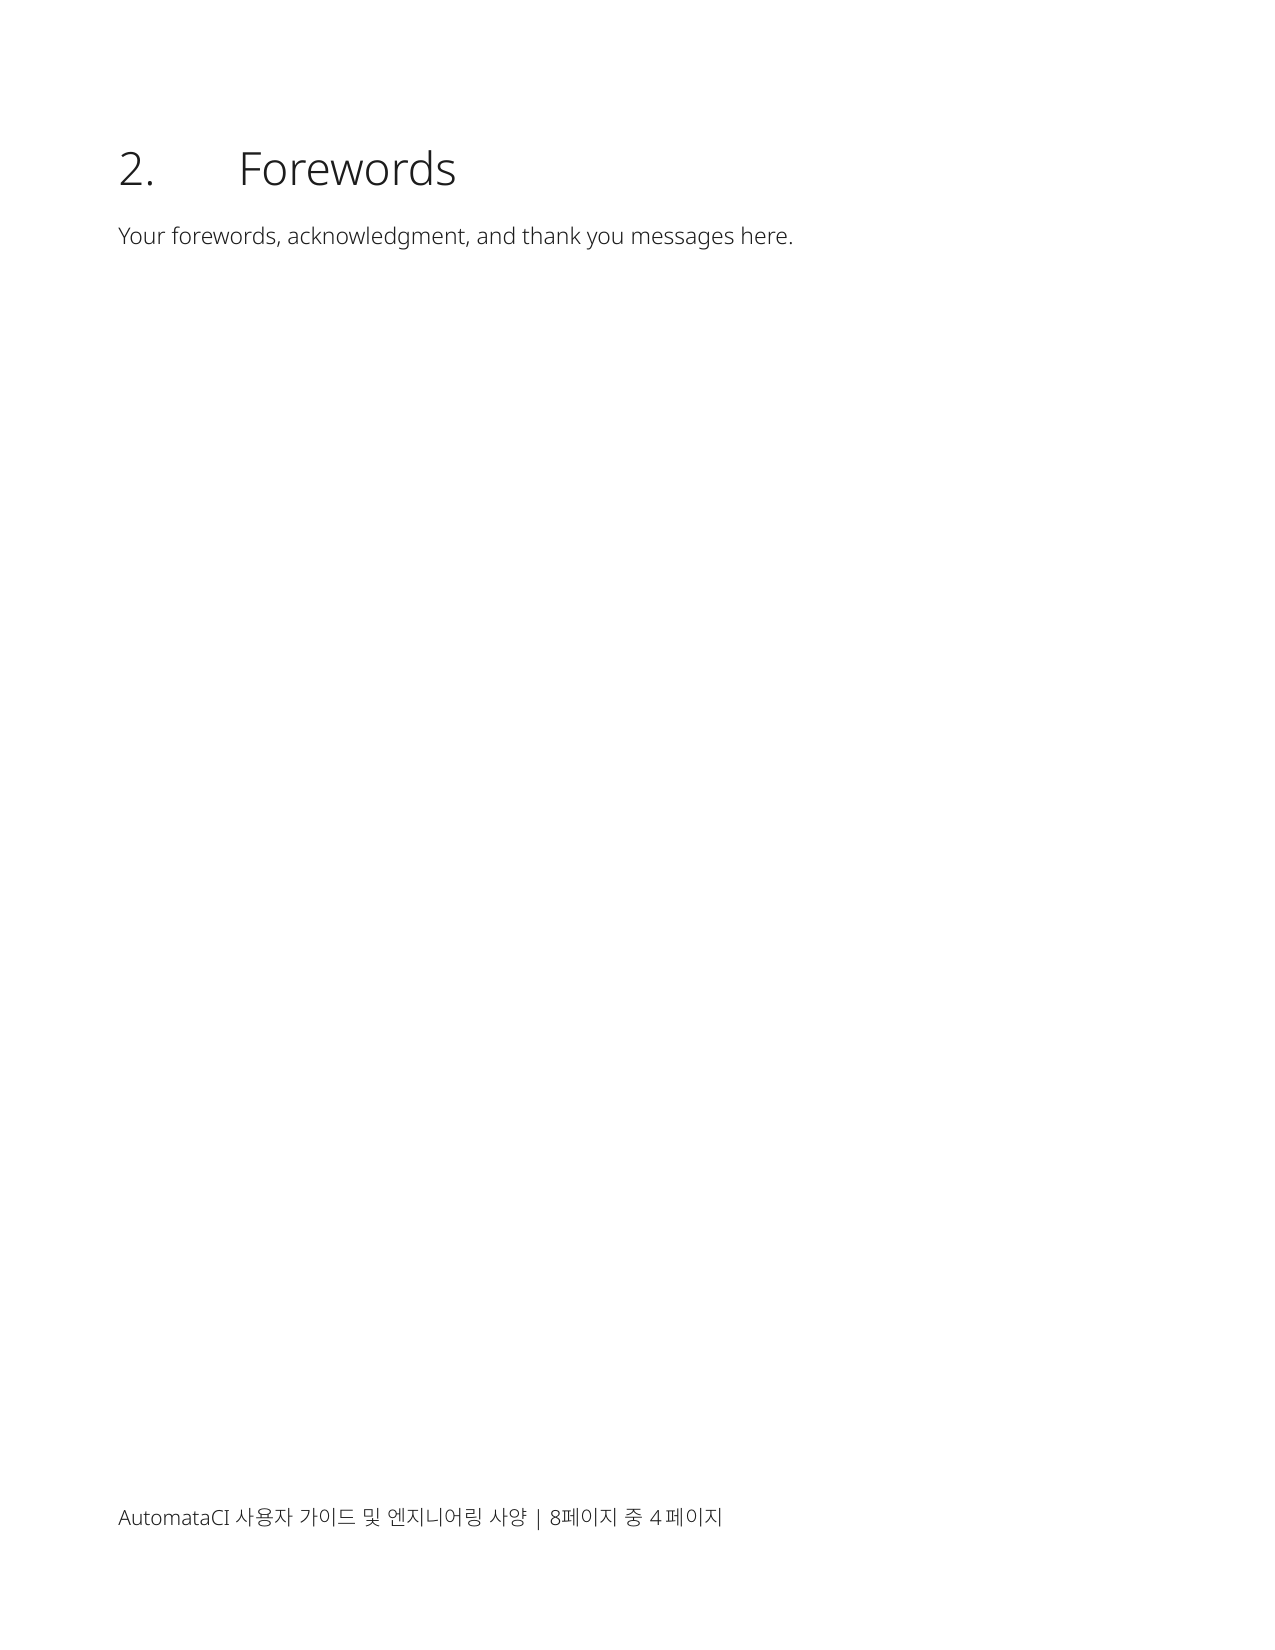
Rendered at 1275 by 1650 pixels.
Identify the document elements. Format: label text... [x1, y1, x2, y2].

subtitle Forewords [118, 136, 1157, 198]
text Your forewords, acknowledgment, and thank you messages here. [118, 220, 1157, 251]
